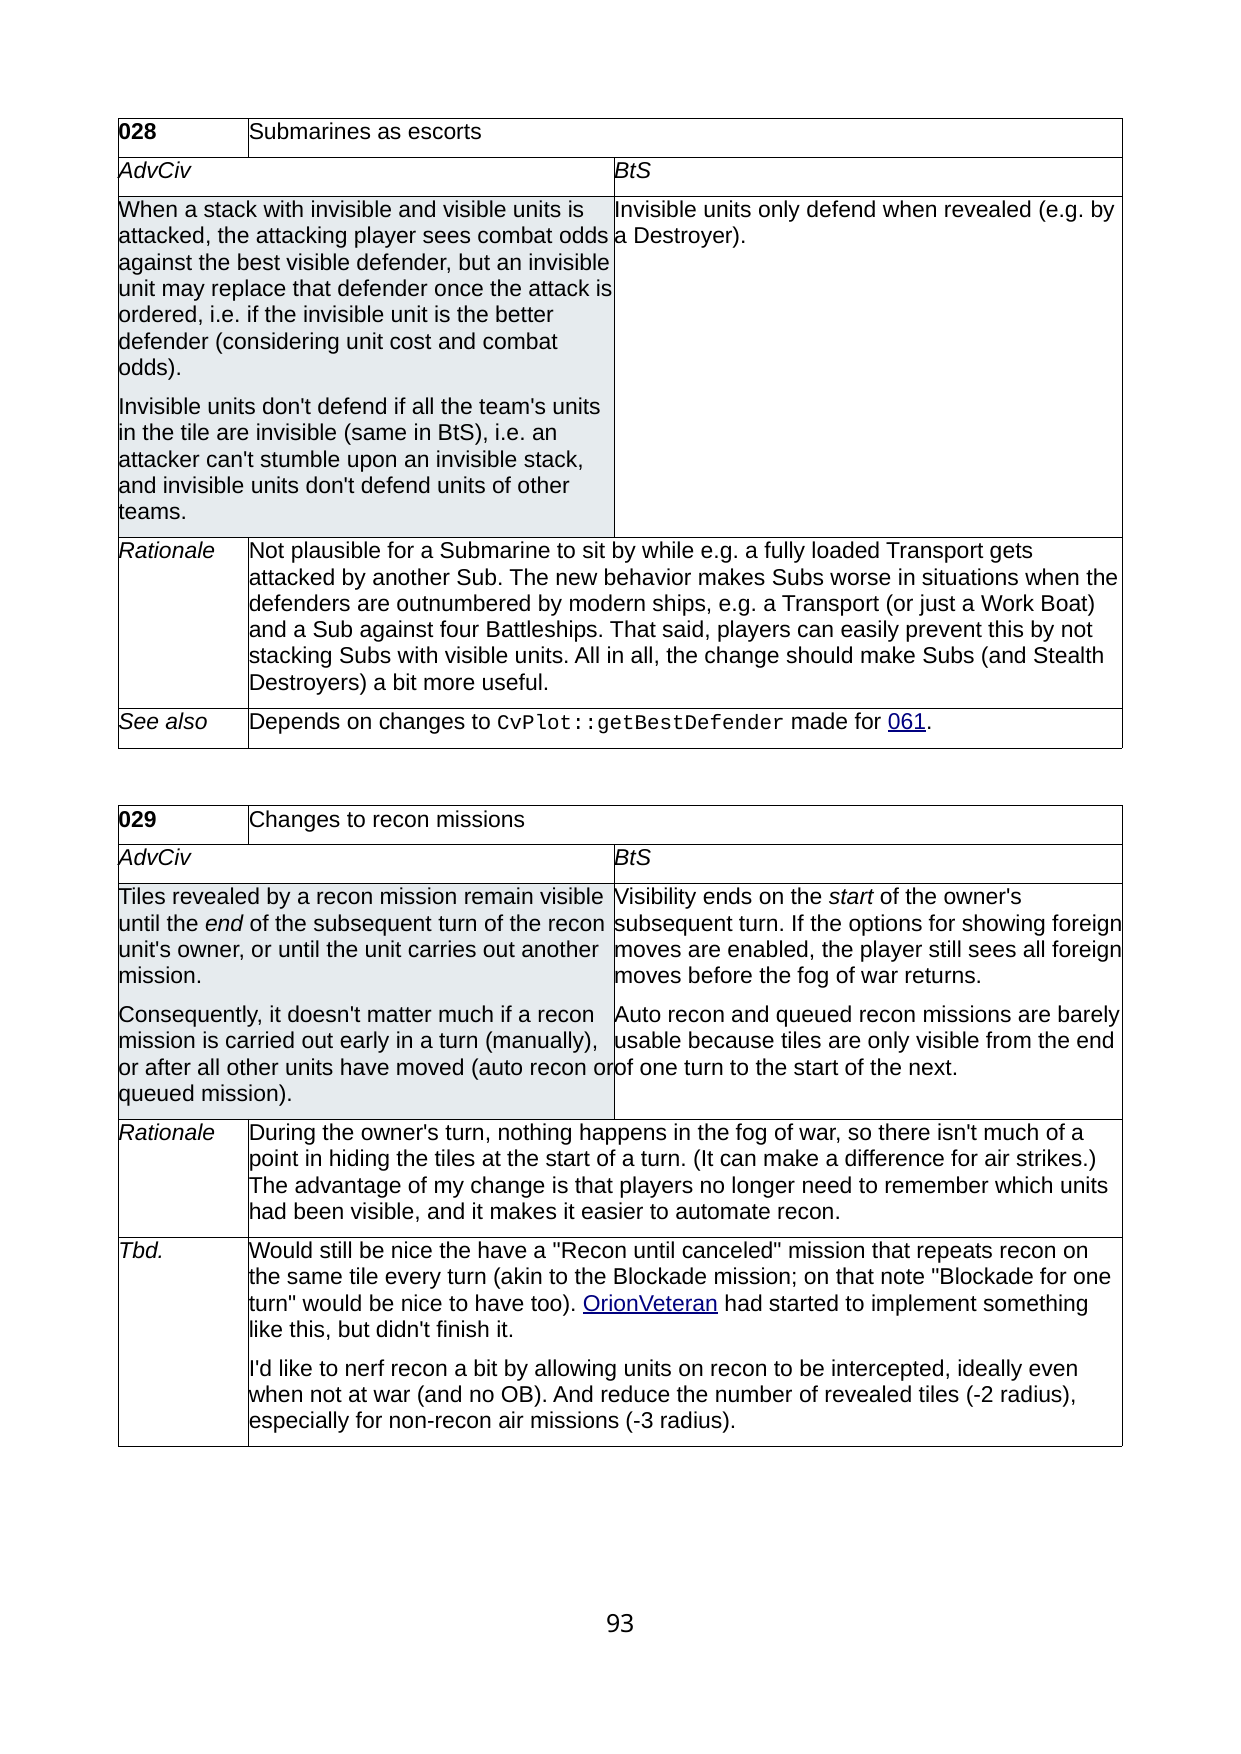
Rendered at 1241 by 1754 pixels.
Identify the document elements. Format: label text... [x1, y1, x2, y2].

table_header Submarines as escorts [249, 119, 1122, 157]
table_cell Rationale [119, 1120, 248, 1237]
table_header Changes to recon missions [249, 806, 1122, 844]
table_cell Invisible units only defend when revealed (e.g. by a Destroyer). [615, 197, 1122, 537]
table_cell Depends on changes to CvPlot::getBestDefender made for 061. [249, 709, 1122, 748]
table_cell During the owner's turn, nothing happens in the fog of war, so there isn't much of a point in hiding the tiles at the start of a turn. (It can make a difference for air strikes.) The advantage of my change is that players no longer need to remember which units had been visible, and it makes it easier to automate recon. [249, 1120, 1122, 1237]
table_cell Would still be nice the have a "Recon until canceled" mission that repeats recon on the same tile every turn (akin to the Blockade mission; on that note "Blockade for one turn" would be nice to have too). OrionVeteran had started to implement something like this, but didn't finish it. I'd like to nerf recon a bit by allowing units on recon to be intercepted, ideally even when not at war (and no OB). And reduce the number of revealed tiles (-2 radius), especially for non-recon air missions (-3 radius). [249, 1238, 1122, 1446]
table_cell BtS [615, 845, 1122, 883]
table_header 028 [119, 119, 248, 157]
table_cell Visibility ends on the start of the owner's subsequent turn. If the options for showing foreign moves are enabled, the player still sees all foreign moves before the fog of war returns. Auto recon and queued recon missions are barely usable because tiles are only visible from the end of one turn to the start of the next. [615, 884, 1122, 1119]
table_cell Tiles revealed by a recon mission remain visible until the end of the subsequent turn of the recon unit's owner, or until the unit carries out another mission. Consequently, it doesn't matter much if a recon mission is carried out early in a turn (manually), or after all other units have moved (auto recon or queued mission). [119, 884, 614, 1119]
table_cell AdvCiv [119, 158, 614, 196]
table_header 029 [119, 806, 248, 844]
table_cell AdvCiv [119, 845, 614, 883]
table_cell Rationale [119, 538, 248, 708]
table_cell See also [119, 709, 248, 748]
table_cell When a stack with invisible and visible units is attacked, the attacking player sees combat odds against the best visible defender, but an invisible unit may replace that defender once the attack is ordered, i.e. if the invisible unit is the better defender (considering unit cost and combat odds). Invisible units don't defend if all the team's units in the tile are invisible (same in BtS), i.e. an attacker can't stumble upon an invisible stack, and invisible units don't defend units of other teams. [119, 197, 614, 537]
table_cell BtS [615, 158, 1122, 196]
table_cell Not plausible for a Submarine to sit by while e.g. a fully loaded Transport gets attacked by another Sub. The new behavior makes Subs worse in situations when the defenders are outnumbered by modern ships, e.g. a Transport (or just a Work Boat) and a Sub against four Battleships. That said, players can easily prevent this by not stacking Subs with visible units. All in all, the change should make Subs (and Stealth Destroyers) a bit more useful. [249, 538, 1122, 708]
table_cell Tbd. [119, 1238, 248, 1446]
